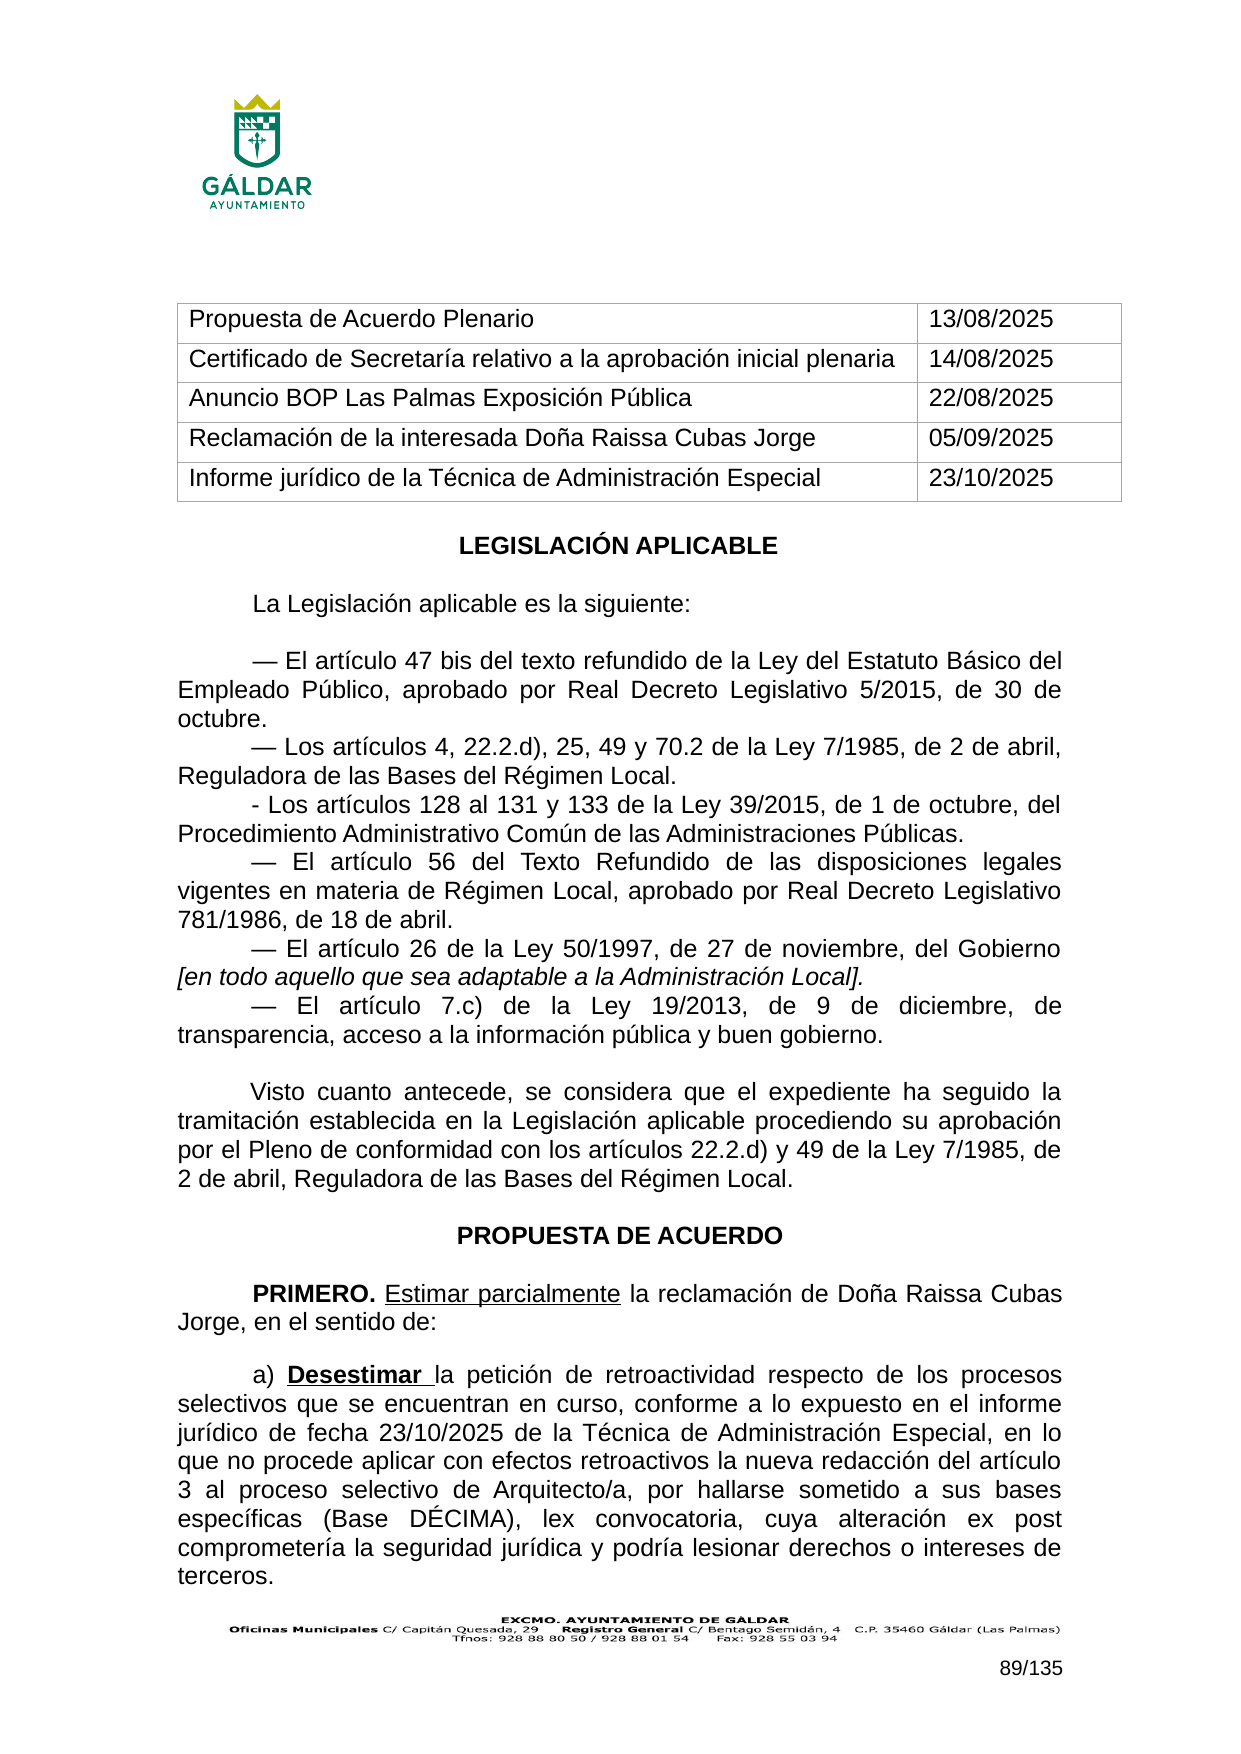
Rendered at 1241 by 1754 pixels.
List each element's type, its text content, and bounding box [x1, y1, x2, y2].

table_cell Propuesta de Acuerdo Plenario [178, 304, 917, 342]
table_cell 13/08/2025 [918, 304, 1121, 342]
text ‑ Los artículos 128 al 131 y 133 de la Ley 39/2015, de 1 de octubre, del Procedimiento Administrativo Común de las Administraciones Públicas. [177, 790, 1063, 847]
picture [230, 1616, 1071, 1642]
table_cell Certificado de Secretaría relativo a la aprobación inicial plenaria [178, 344, 917, 382]
text — El artículo 7.c) de la Ley 19/2013, de 9 de diciembre, de transparencia, acceso a la información pública y buen gobierno. [177, 991, 1063, 1048]
table_cell Anuncio BOP Las Palmas Exposición Pública [178, 383, 917, 422]
text PRIMERO. Estimar parcialmente la reclamación de Doña Raissa Cubas Jorge, en el sentido de: [177, 1278, 1063, 1336]
text — El artículo 47 bis del texto refundido de la Ley del Estatuto Básico del Empleado Público, aprobado por Real Decreto Legislativo 5/2015, de 30 de octubre. [177, 646, 1063, 732]
table_cell 05/09/2025 [918, 423, 1121, 462]
text — Los artículos 4, 22.2.d), 25, 49 y 70.2 de la Ley 7/1985, de 2 de abril, Reguladora de las Bases del Régimen Local. [177, 732, 1063, 790]
text a) Desestimar la petición de retroactividad respecto de los procesos selectivos que se encuentran en curso, conforme a lo expuesto en el informe jurídico de fecha 23/10/2025 de la Técnica de Administración Especial, en lo que no procede aplicar con efectos retroactivos la nueva redacción del artículo 3 al proceso selectivo de Arquitecto/a, por hallarse sometido a sus bases específicas (Base DÉCIMA), lex convocatoria, cuya alteración ex post comprometería la seguridad jurídica y podría lesionar derechos o intereses de terceros. [177, 1360, 1063, 1590]
text — El artículo 56 del Texto Refundido de las disposiciones legales vigentes en materia de Régimen Local, aprobado por Real Decreto Legislativo 781/1986, de 18 de abril. [177, 847, 1063, 933]
table_cell 22/08/2025 [918, 383, 1121, 422]
text — El artículo 26 de la Ley 50/1997, de 27 de noviembre, del Gobierno [en todo aquello que sea adaptable a la Administración Local]. [177, 933, 1063, 991]
picture [183, 73, 330, 230]
table_cell 23/10/2025 [918, 463, 1121, 501]
table_cell Informe jurídico de la Técnica de Administración Especial [178, 463, 917, 501]
text PROPUESTA DE ACUERDO [177, 1221, 1063, 1250]
table_cell 14/08/2025 [918, 344, 1121, 382]
text La Legislación aplicable es la siguiente: [177, 588, 1063, 617]
text LEGISLACIÓN APLICABLE [177, 531, 1059, 560]
text Visto cuanto antecede, se considera que el expediente ha seguido la tramitación establecida en la Legislación aplicable procediendo su aprobación por el Pleno de conformidad con los artículos 22.2.d) y 49 de la Ley 7/1985, de 2 de abril, Reguladora de las Bases del Régimen Local. [177, 1077, 1063, 1192]
table_cell Reclamación de la interesada Doña Raissa Cubas Jorge [178, 423, 917, 462]
